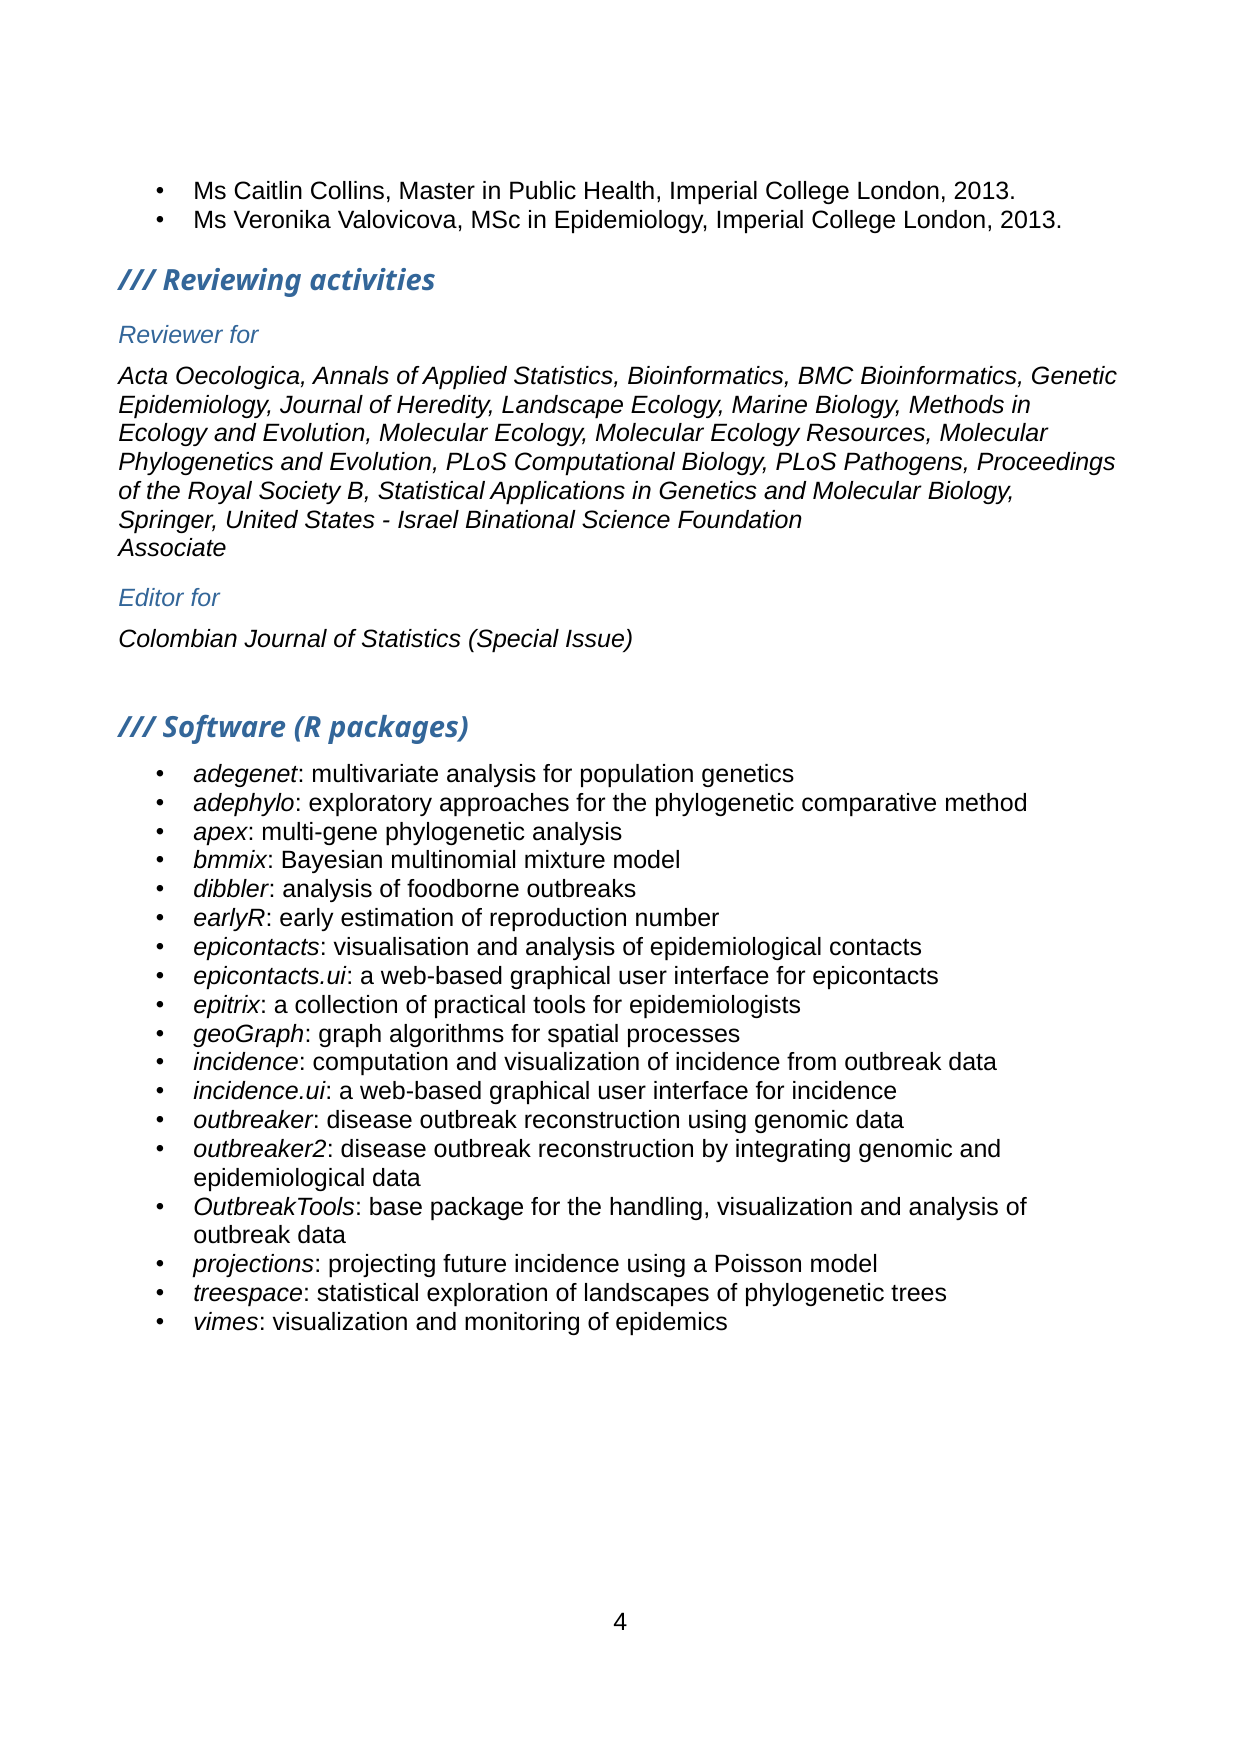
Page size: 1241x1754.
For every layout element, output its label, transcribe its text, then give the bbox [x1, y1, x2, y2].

list treespace: statistical exploration of landscapes of phylogenetic trees [156, 1278, 1122, 1307]
list epitrix: a collection of practical tools for epidemiologists [156, 990, 1122, 1018]
list incidence.ui: a web-based graphical user interface for incidence [156, 1076, 1122, 1105]
list bmmix: Bayesian multinomial mixture model [156, 845, 1122, 874]
list Ms Caitlin Collins, Master in Public Health, Imperial College London, 2013. [156, 176, 1122, 205]
list OutbreakTools: base package for the handling, visualization and analysis of outbreak data [156, 1192, 1122, 1249]
list incidence: computation and visualization of incidence from outbreak data [156, 1047, 1122, 1076]
list adegenet: multivariate analysis for population genetics [156, 759, 1122, 788]
list earlyR: early estimation of reproduction number [156, 903, 1122, 932]
list apex: multi-gene phylogenetic analysis [156, 817, 1122, 845]
subtitle Reviewer for [118, 319, 1122, 348]
list adephylo: exploratory approaches for the phylogenetic comparative method [156, 788, 1122, 817]
text Colombian Journal of Statistics (Special Issue) [118, 624, 1122, 653]
subtitle /// Software (R packages) [118, 707, 1122, 746]
subtitle Editor for [118, 583, 1122, 612]
list epicontacts: visualisation and analysis of epidemiological contacts [156, 932, 1122, 961]
text Acta Oecologica, Annals of Applied Statistics, Bioinformatics, BMC Bioinformatics, Genetic Epidemiology, Journal of Heredity, Landscape Ecology, Marine Biology, Methods in Ecology and Evolution, Molecular Ecology, Molecular Ecology Resources, Molecular Phylogenetics and Evolution, PLoS Computational Biology, PLoS Pathogens, Proceedings of the Royal Society B, Statistical Applications in Genetics and Molecular Biology, Springer, United States - Israel Binational Science Foundation [118, 361, 1122, 533]
text Associate [118, 533, 1122, 562]
list dibbler: analysis of foodborne outbreaks [156, 874, 1122, 903]
list epicontacts.ui: a web-based graphical user interface for epicontacts [156, 961, 1122, 990]
list vimes: visualization and monitoring of epidemics [156, 1307, 1122, 1336]
subtitle /// Reviewing activities [118, 259, 1122, 299]
list outbreaker2: disease outbreak reconstruction by integrating genomic and epidemiological data [156, 1134, 1122, 1192]
list geoGraph: graph algorithms for spatial processes [156, 1018, 1122, 1047]
list outbreaker: disease outbreak reconstruction using genomic data [156, 1105, 1122, 1134]
list projections: projecting future incidence using a Poisson model [156, 1249, 1122, 1278]
list Ms Veronika Valovicova, MSc in Epidemiology, Imperial College London, 2013. [156, 205, 1122, 234]
